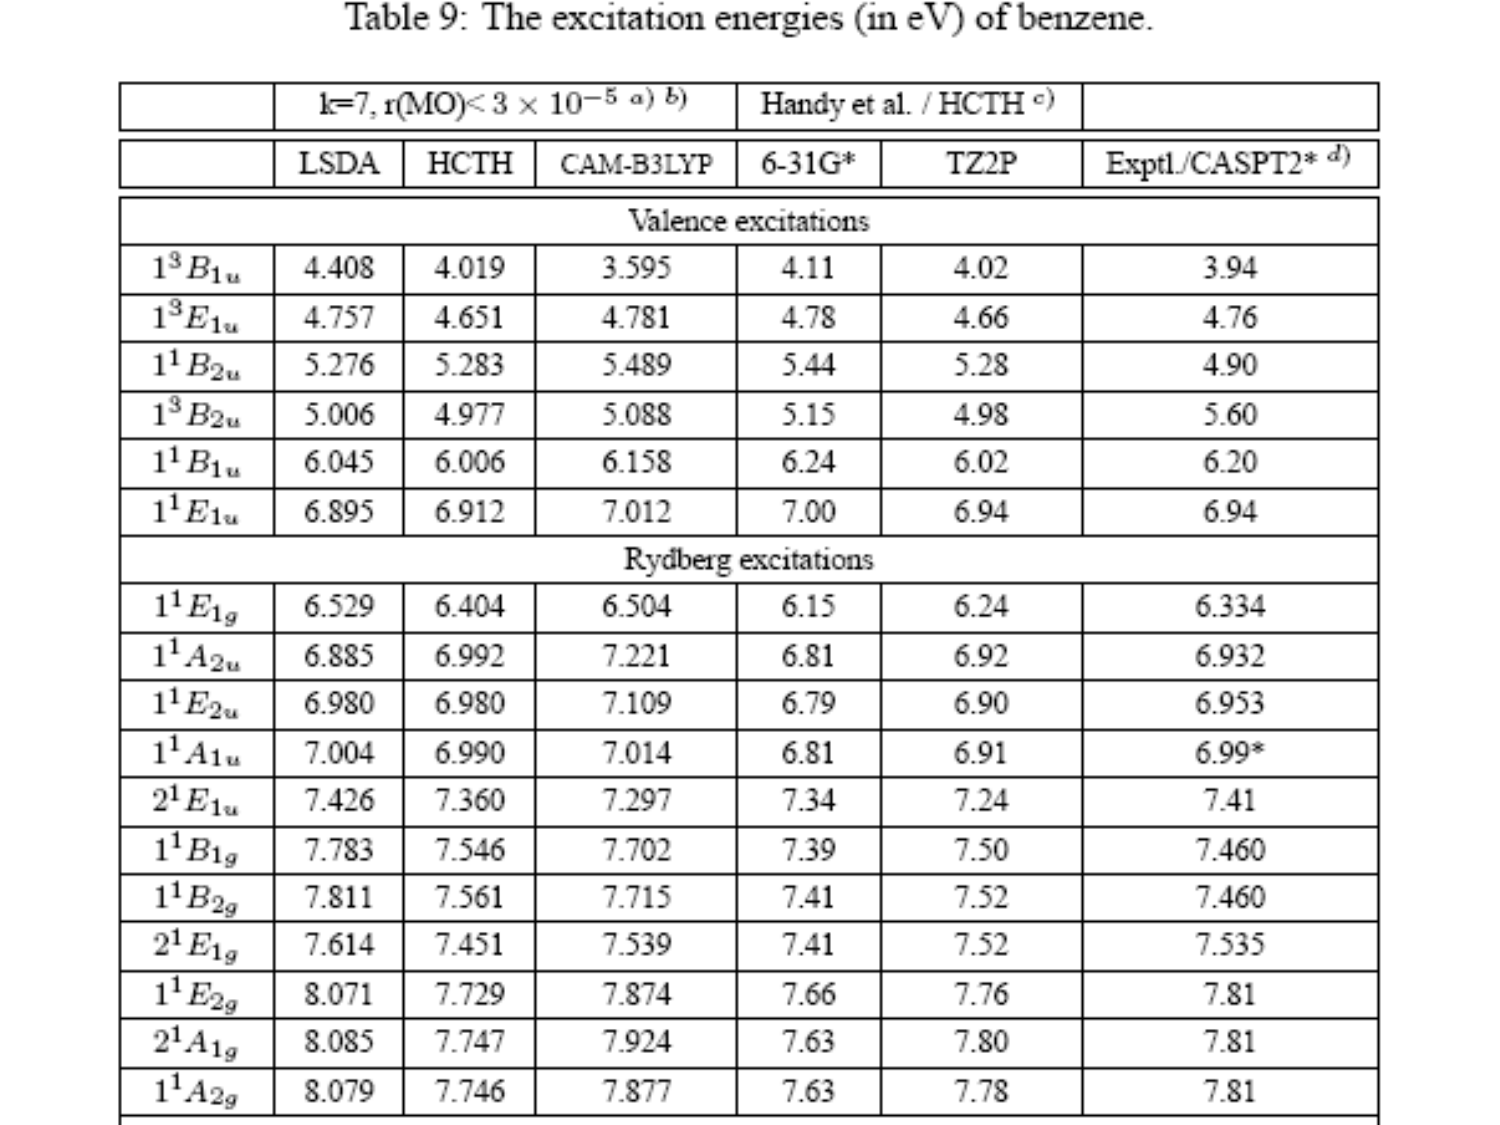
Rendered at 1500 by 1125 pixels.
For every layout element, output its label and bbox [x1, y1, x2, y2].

picture [112, 0, 1388, 1125]
